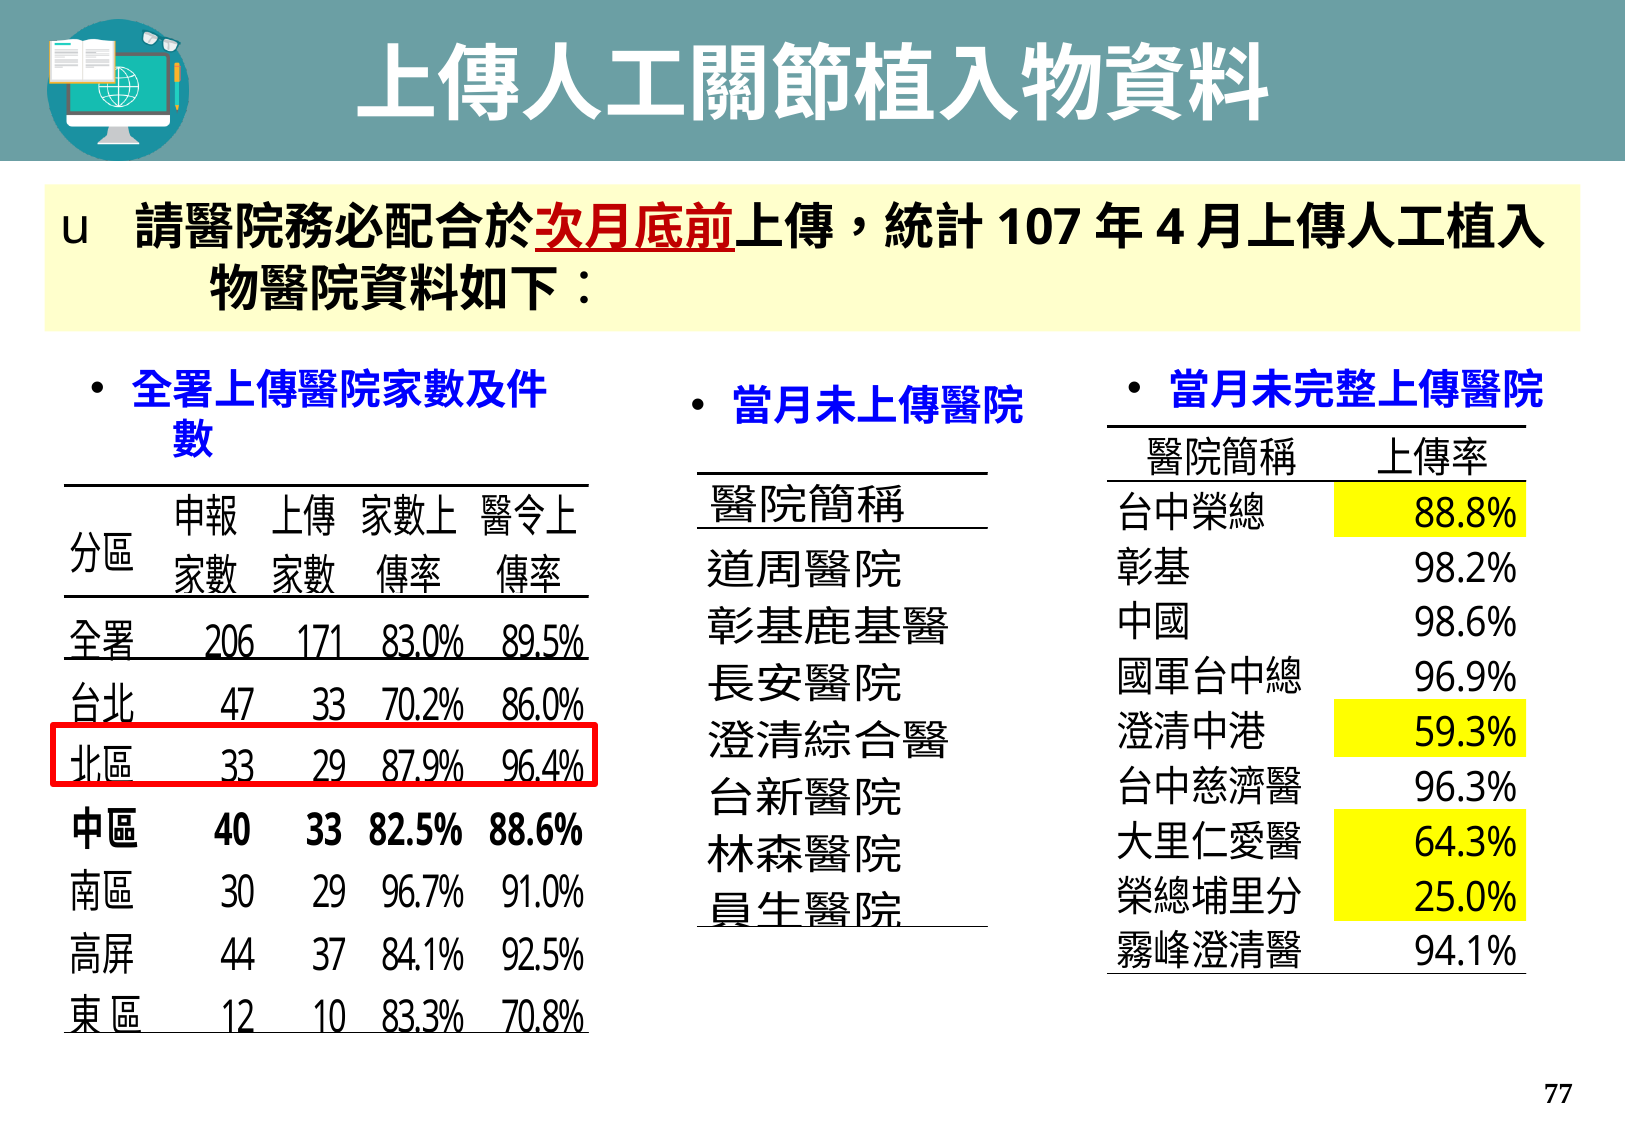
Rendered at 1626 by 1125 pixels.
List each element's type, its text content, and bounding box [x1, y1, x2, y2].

picture [63, 787, 591, 1036]
picture [47, 19, 189, 162]
title 上傳人工關節植入物資料 [0, 0, 1625, 161]
picture [1106, 425, 1529, 976]
text_box [1528, 1057, 1617, 1125]
list 請醫院務必配合於次月底前上傳，統計107年4月上傳人工植入物醫院資料如下： [44, 184, 1581, 332]
text_box 當月未上傳醫院 [645, 371, 1040, 438]
text_box 全署上傳醫院家數及件數 [44, 355, 601, 471]
text_box 當月未完整上傳醫院 [1060, 355, 1581, 421]
picture [63, 728, 591, 781]
picture [696, 472, 991, 929]
picture [63, 484, 591, 722]
